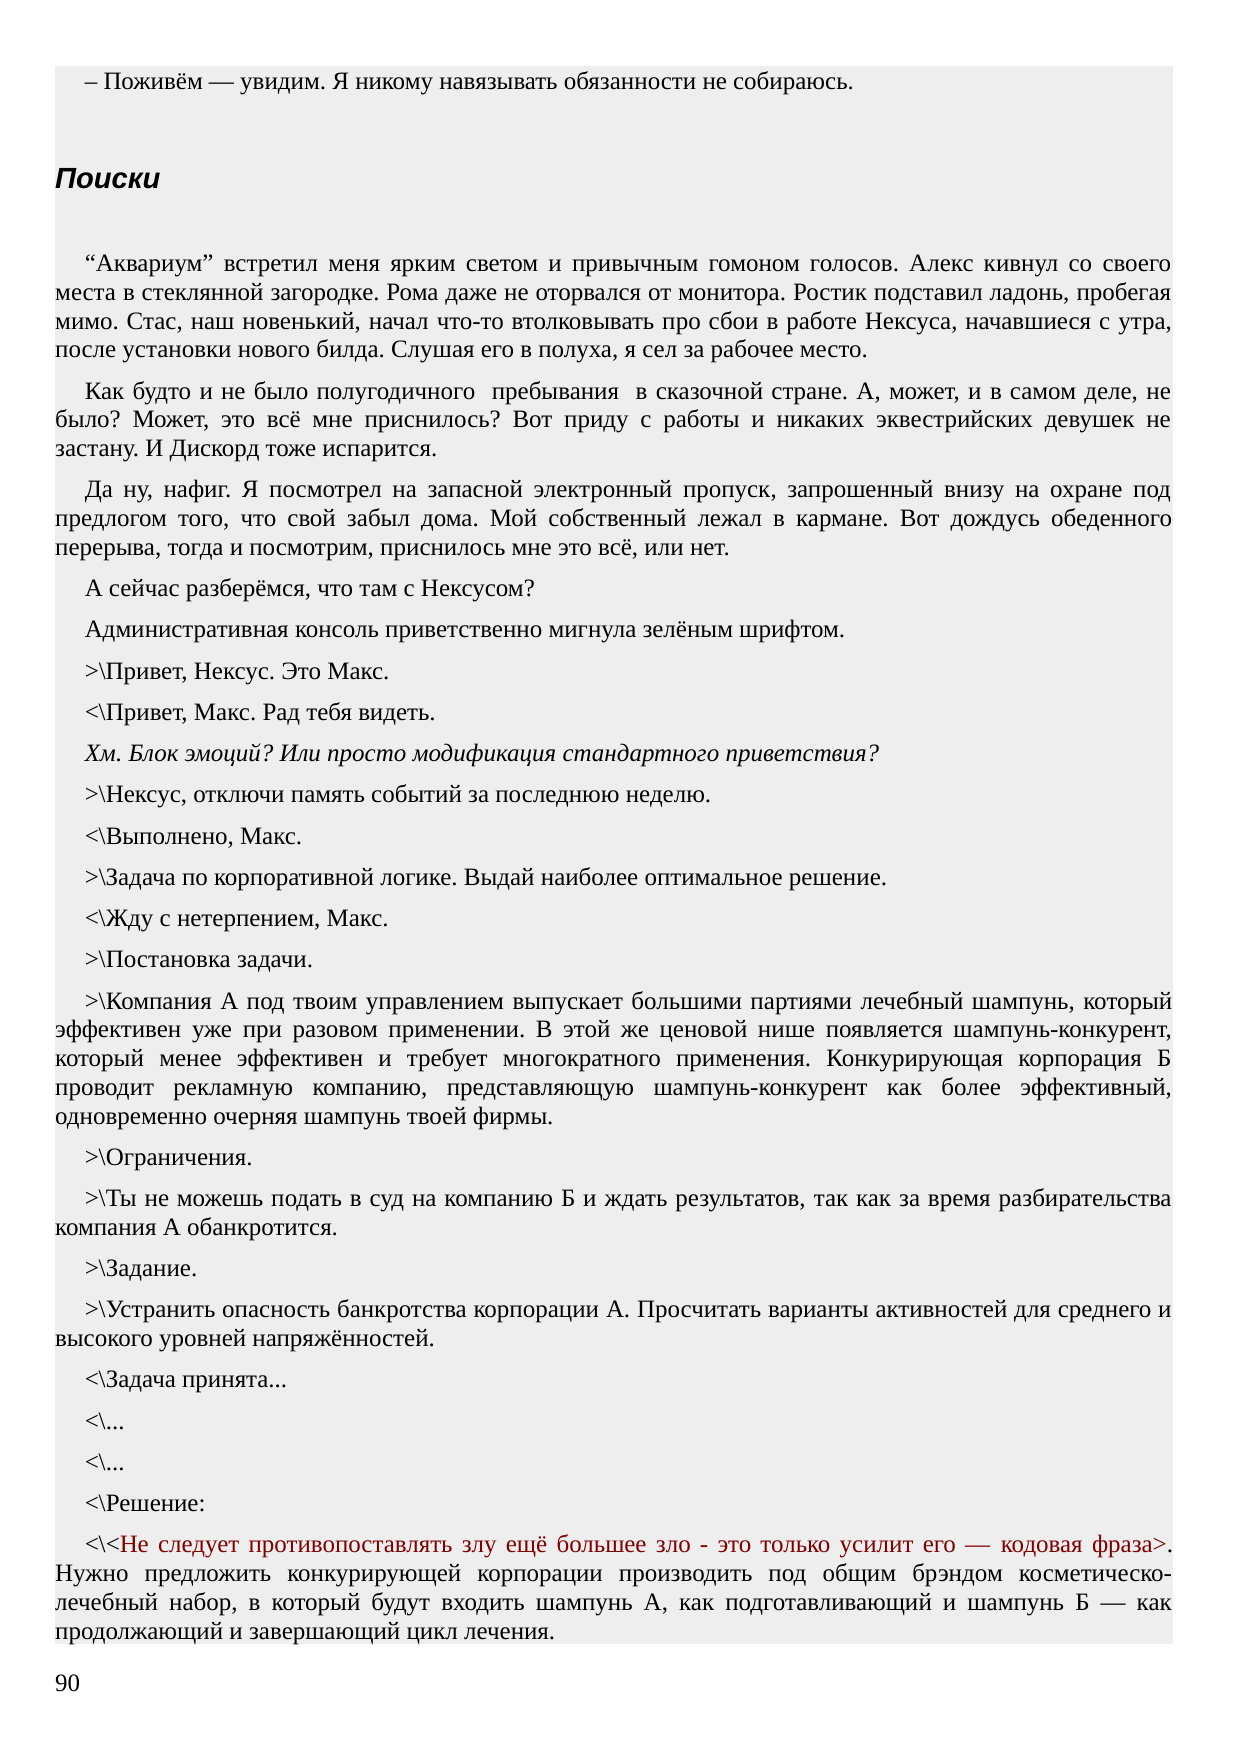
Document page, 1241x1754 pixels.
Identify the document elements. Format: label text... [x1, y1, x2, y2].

text >\Привет, Нексус. Это Макс. [55, 656, 1173, 684]
text >\Задача по корпоративной логике. Выдай наиболее оптимальное решение. [55, 862, 1173, 891]
text Да ну, нафиг. Я посмотрел на запасной электронный пропуск, запрошенный внизу на охране под предлогом того, что свой забыл дома. Мой собственный лежал в кармане. Вот дождусь обеденного перерыва, тогда и посмотрим, приснилось мне это всё, или нет. [55, 474, 1173, 561]
text Административная консоль приветственно мигнула зелёным шрифтом. [55, 614, 1173, 643]
text – Поживём — увидим. Я никому навязывать обязанности не собираюсь. [55, 66, 1173, 95]
text <\... [55, 1406, 1173, 1434]
text <\Привет, Макс. Рад тебя видеть. [55, 697, 1173, 726]
text <\... [55, 1447, 1173, 1476]
text Хм. Блок эмоций? Или просто модификация стандартного приветствия? [55, 738, 1173, 767]
text >\Ограничения. [55, 1142, 1173, 1171]
text <\Жду с нетерпением, Макс. [55, 903, 1173, 932]
text >\Постановка задачи. [55, 944, 1173, 973]
text <\Решение: [55, 1488, 1173, 1517]
text >\Ты не можешь подать в суд на компанию Б и ждать результатов, так как за время разбирательства компания А обанкротится. [55, 1183, 1173, 1241]
text А сейчас разберёмся, что там с Нексусом? [55, 573, 1173, 602]
text <\Выполнено, Макс. [55, 821, 1173, 849]
text >\Нексус, отключи память событий за последнюю неделю. [55, 779, 1173, 808]
text Как будто и не было полугодичного пребывания в сказочной стране. А, может, и в самом деле, не было? Может, это всё мне приснилось? Вот приду с работы и никаких эквестрийских девушек не застану. И Дискорд тоже испарится. [55, 376, 1173, 462]
text >\Задание. [55, 1253, 1173, 1282]
text <\Задача принята... [55, 1364, 1173, 1393]
text >\Компания А под твоим управлением выпускает большими партиями лечебный шампунь, который эффективен уже при разовом применении. В этой же ценовой нише появляется шампунь-конкурент, который менее эффективен и требует многократного применения. Конкурирующая корпорация Б проводит рекламную компанию, представляющую шампунь-конкурент как более эффективный, одновременно очерняя шампунь твоей фирмы. [55, 986, 1173, 1129]
text <\<Не следует противопоставлять злу ещё большее зло - это только усилит его — кодовая фраза>. Нужно предложить конкурирующей корпорации производить под общим брэндом косметическо-лечебный набор, в который будут входить шампунь А, как подготавливающий и шампунь Б — как продолжающий и завершающий цикл лечения. [55, 1529, 1173, 1644]
text >\Устранить опасность банкротства корпорации А. Просчитать варианты активностей для среднего и высокого уровней напряжённостей. [55, 1294, 1173, 1352]
subtitle Поиски [55, 161, 1173, 194]
text “Аквариум” встретил меня ярким светом и привычным гомоном голосов. Алекс кивнул со своего места в стеклянной загородке. Рома даже не оторвался от монитора. Ростик подставил ладонь, пробегая мимо. Стас, наш новенький, начал что-то втолковывать про сбои в работе Нексуса, начавшиеся с утра, после установки нового билда. Слушая его в полуха, я сел за рабочее место. [55, 248, 1173, 363]
